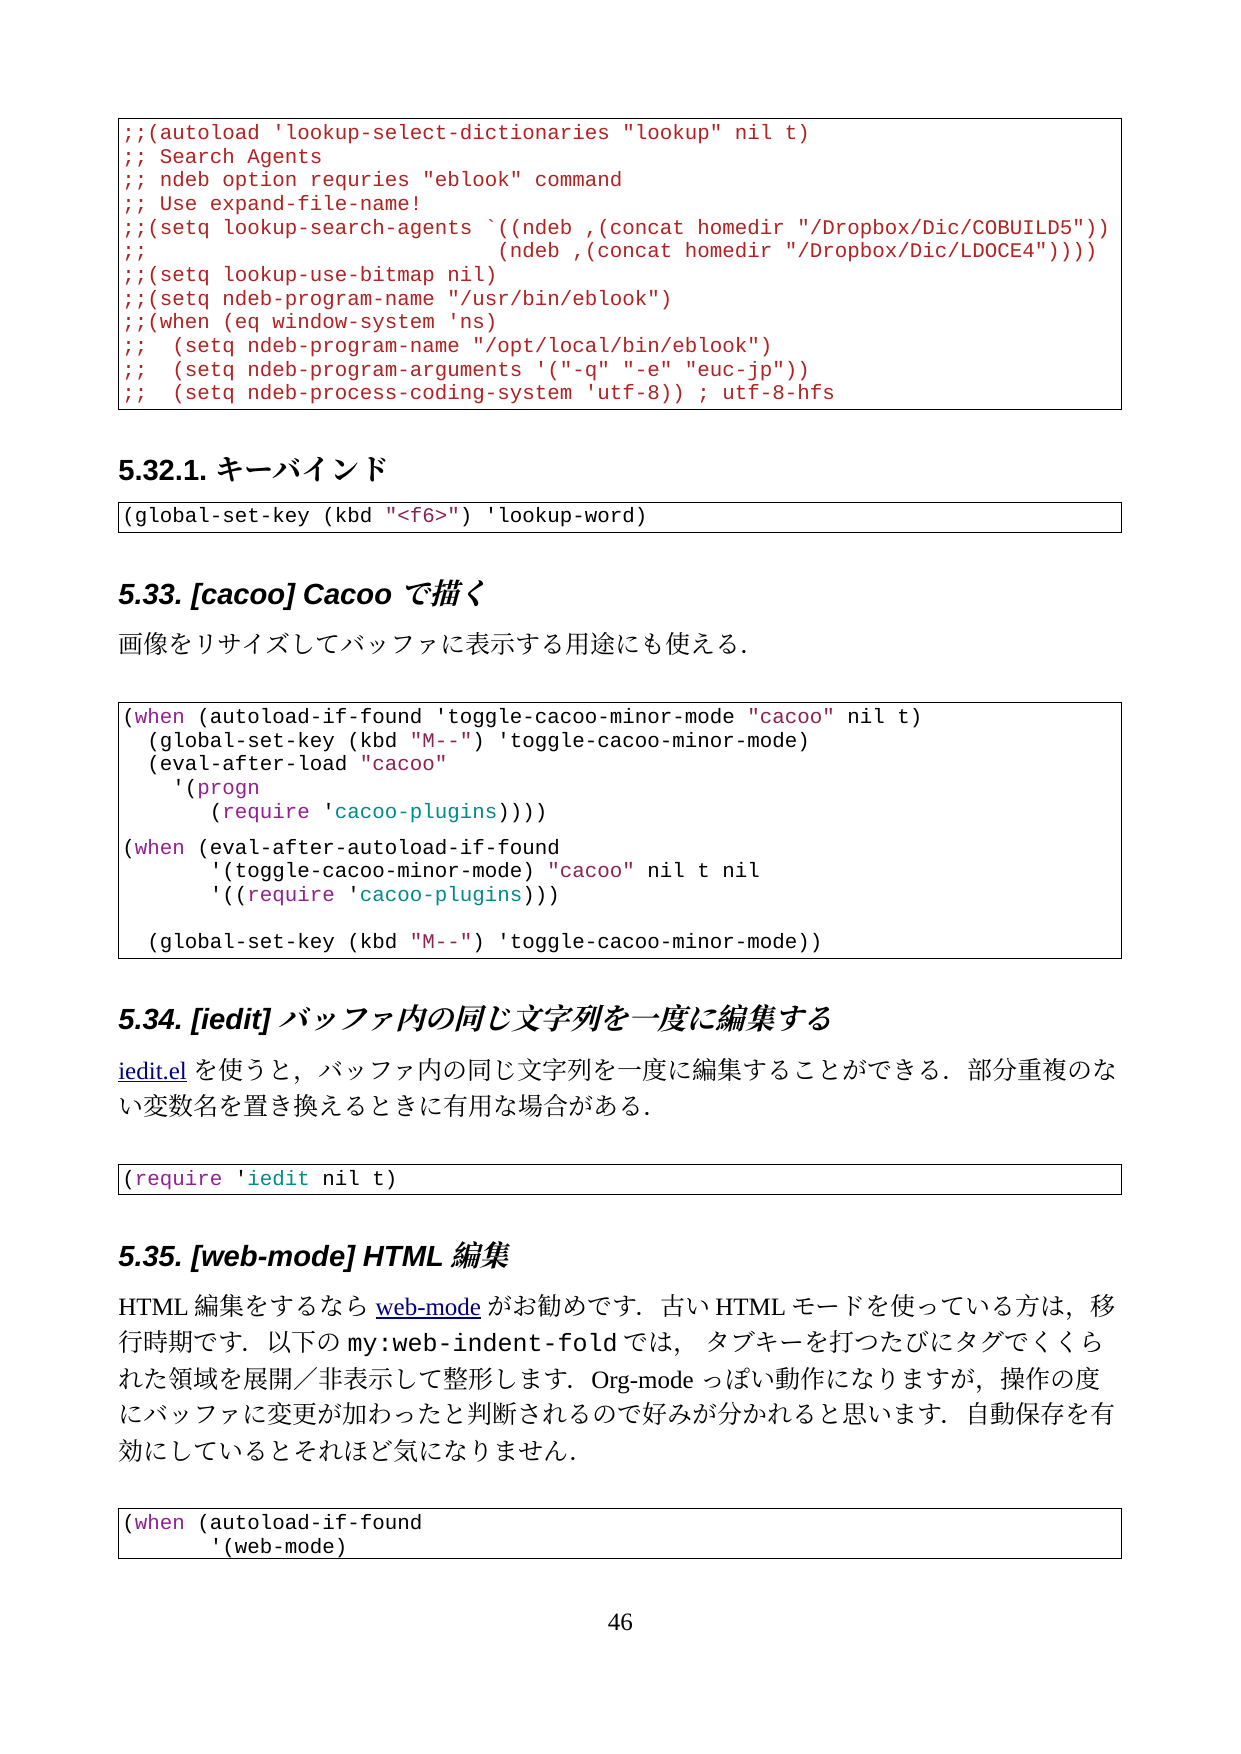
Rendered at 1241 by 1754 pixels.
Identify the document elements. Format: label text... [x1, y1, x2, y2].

text (require 'iedit nil t) [119, 1165, 1121, 1194]
text (global-set-key (kbd "<f6>") 'lookup-word) [119, 503, 1121, 532]
text ;;(setq ndeb-program-name "/usr/bin/eblook") [119, 284, 1121, 307]
text ;; (setq ndeb-process-coding-system 'utf-8)) ; utf-8-hfs [119, 378, 1121, 409]
text '(web-mode) [119, 1532, 1121, 1558]
text ;; Use expand-file-name! [119, 189, 1121, 213]
text '(progn [119, 773, 1121, 797]
subtitle [cacoo] Cacoo で描く [118, 571, 1122, 612]
text (global-set-key (kbd "M--") 'toggle-cacoo-minor-mode) [119, 726, 1121, 749]
subtitle [iedit] バッファ内の同じ文字列を一度に編集する [118, 996, 1122, 1038]
text 画像をリサイズしてバッファに表示する用途にも使える． [118, 625, 1122, 689]
text (when (eval-after-autoload-if-found [119, 833, 1121, 856]
text ;; (setq ndeb-program-name "/opt/local/bin/eblook") [119, 331, 1121, 354]
text (when (autoload-if-found [119, 1509, 1121, 1532]
subtitle [web-mode] HTML編集 [118, 1233, 1122, 1274]
text ;;(setq lookup-use-bitmap nil) [119, 260, 1121, 284]
text '(toggle-cacoo-minor-mode) "cacoo" nil t nil [119, 856, 1121, 880]
text ;; ndeb option requries "eblook" command [119, 165, 1121, 189]
text (when (autoload-if-found 'toggle-cacoo-minor-mode "cacoo" nil t) [119, 703, 1121, 726]
text ;; (setq ndeb-program-arguments '("-q" "-e" "euc-jp")) [119, 354, 1121, 378]
text ;;(setq lookup-search-agents `((ndeb ,(concat homedir "/Dropbox/Dic/COBUILD5")) [119, 213, 1121, 236]
text ;;(when (eq window-system 'ns) [119, 307, 1121, 331]
text ;; (ndeb ,(concat homedir "/Dropbox/Dic/LDOCE4")))) [119, 236, 1121, 260]
text iedit.el を使うと，バッファ内の同じ文字列を一度に編集することができる．部分重複のない変数名を置き換えるときに有用な場合がある． [118, 1051, 1122, 1151]
text (global-set-key (kbd "M--") 'toggle-cacoo-minor-mode)) [119, 927, 1121, 958]
text (eval-after-load "cacoo" [119, 749, 1121, 773]
text ;; Search Agents [119, 142, 1121, 165]
text '((require 'cacoo-plugins))) [119, 880, 1121, 904]
text HTML編集をするなら web-mode がお勧めです．古いHTMLモードを使っている方は，移行時期です．以下の my:web-indent-fold では， タブキーを打つたびにタグでくくられた領域を展開／非表示して整形します．Org-mode っぽい動作になりますが，操作の度にバッファに変更が加わったと判断されるので好みが分かれると思います．自動保存を有効にしているとそれほど気になりません． [118, 1287, 1122, 1496]
subtitle キーバインド [118, 447, 1122, 489]
text ;;(autoload 'lookup-select-dictionaries "lookup" nil t) [119, 119, 1121, 142]
text (require 'cacoo-plugins)))) [119, 797, 1121, 824]
